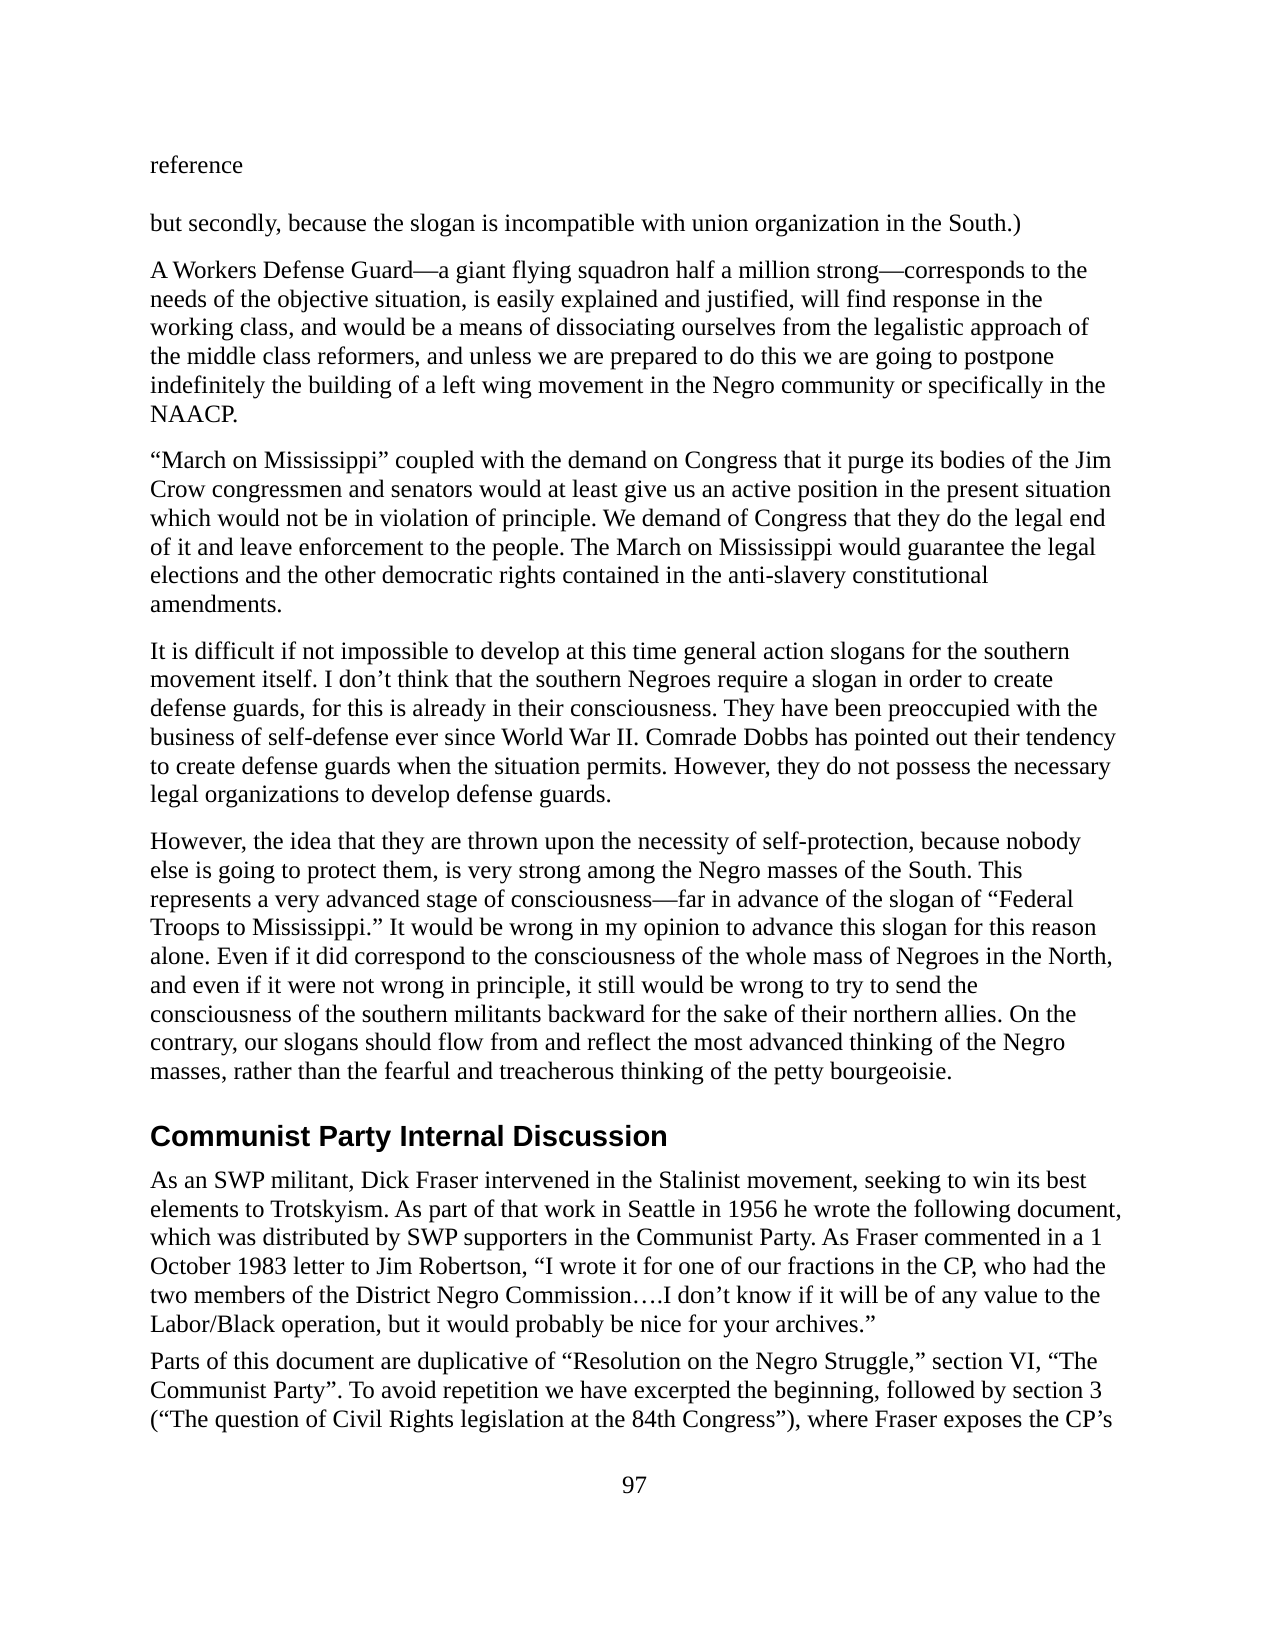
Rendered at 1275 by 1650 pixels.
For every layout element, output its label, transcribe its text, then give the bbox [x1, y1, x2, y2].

text A Workers Defense Guard—a giant flying squadron half a million strong—corresponds to the needs of the objective situation, is easily explained and justified, will find response in the working class, and would be a means of dissociating ourselves from the legalistic approach of the middle class reformers, and unless we are prepared to do this we are going to postpone indefinitely the building of a left wing movement in the Negro community or specifically in the NAACP. [150, 255, 1125, 427]
text but secondly, because the slogan is incompatible with union organization in the South.) [150, 208, 1125, 237]
text “March on Mississippi” coupled with the demand on Congress that it purge its bodies of the Jim Crow congressmen and senators would at least give us an active position in the present situation which would not be in violation of principle. We demand of Congress that they do the legal end of it and leave enforcement to the people. The March on Mississippi would guarantee the legal elections and the other democratic rights contained in the anti-slavery constitutional amendments. [150, 445, 1125, 618]
subtitle Communist Party Internal Discussion [150, 1119, 1125, 1152]
text It is difficult if not impossible to develop at this time general action slogans for the southern movement itself. I don’t think that the southern Negroes require a slogan in order to create defense guards, for this is already in their consciousness. They have been preoccupied with the business of self-defense ever since World War II. Comrade Dobbs has pointed out their tendency to create defense guards when the situation permits. However, they do not possess the necessary legal organizations to develop defense guards. [150, 636, 1125, 808]
text Parts of this document are duplicative of “Resolution on the Negro Struggle,” section VI, “The Communist Party”. To avoid repetition we have excerpted the beginning, followed by section 3 (“The question of Civil Rights legislation at the 84th Congress”), where Fraser exposes the CP’s [150, 1346, 1125, 1433]
text However, the idea that they are thrown upon the necessity of self-protection, because nobody else is going to protect them, is very strong among the Negro masses of the South. This represents a very advanced stage of consciousness—far in advance of the slogan of “Federal Troops to Mississippi.” It would be wrong in my opinion to advance this slogan for this reason alone. Even if it did correspond to the consciousness of the whole mass of Negroes in the North, and even if it were not wrong in principle, it still would be wrong to try to send the consciousness of the southern militants backward for the sake of their northern allies. On the contrary, our slogans should flow from and reflect the most advanced thinking of the Negro masses, rather than the fearful and treacherous thinking of the petty bourgeoisie. [150, 826, 1125, 1085]
text As an SWP militant, Dick Fraser intervened in the Stalinist movement, seeking to win its best elements to Trotskyism. As part of that work in Seattle in 1956 he wrote the following document, which was distributed by SWP supporters in the Communist Party. As Fraser commented in a 1 October 1983 letter to Jim Robertson, “I wrote it for one of our fractions in the CP, who had the two members of the District Negro Commission….I don’t know if it will be of any value to the Labor/Black operation, but it would probably be nice for your archives.” [150, 1165, 1125, 1337]
